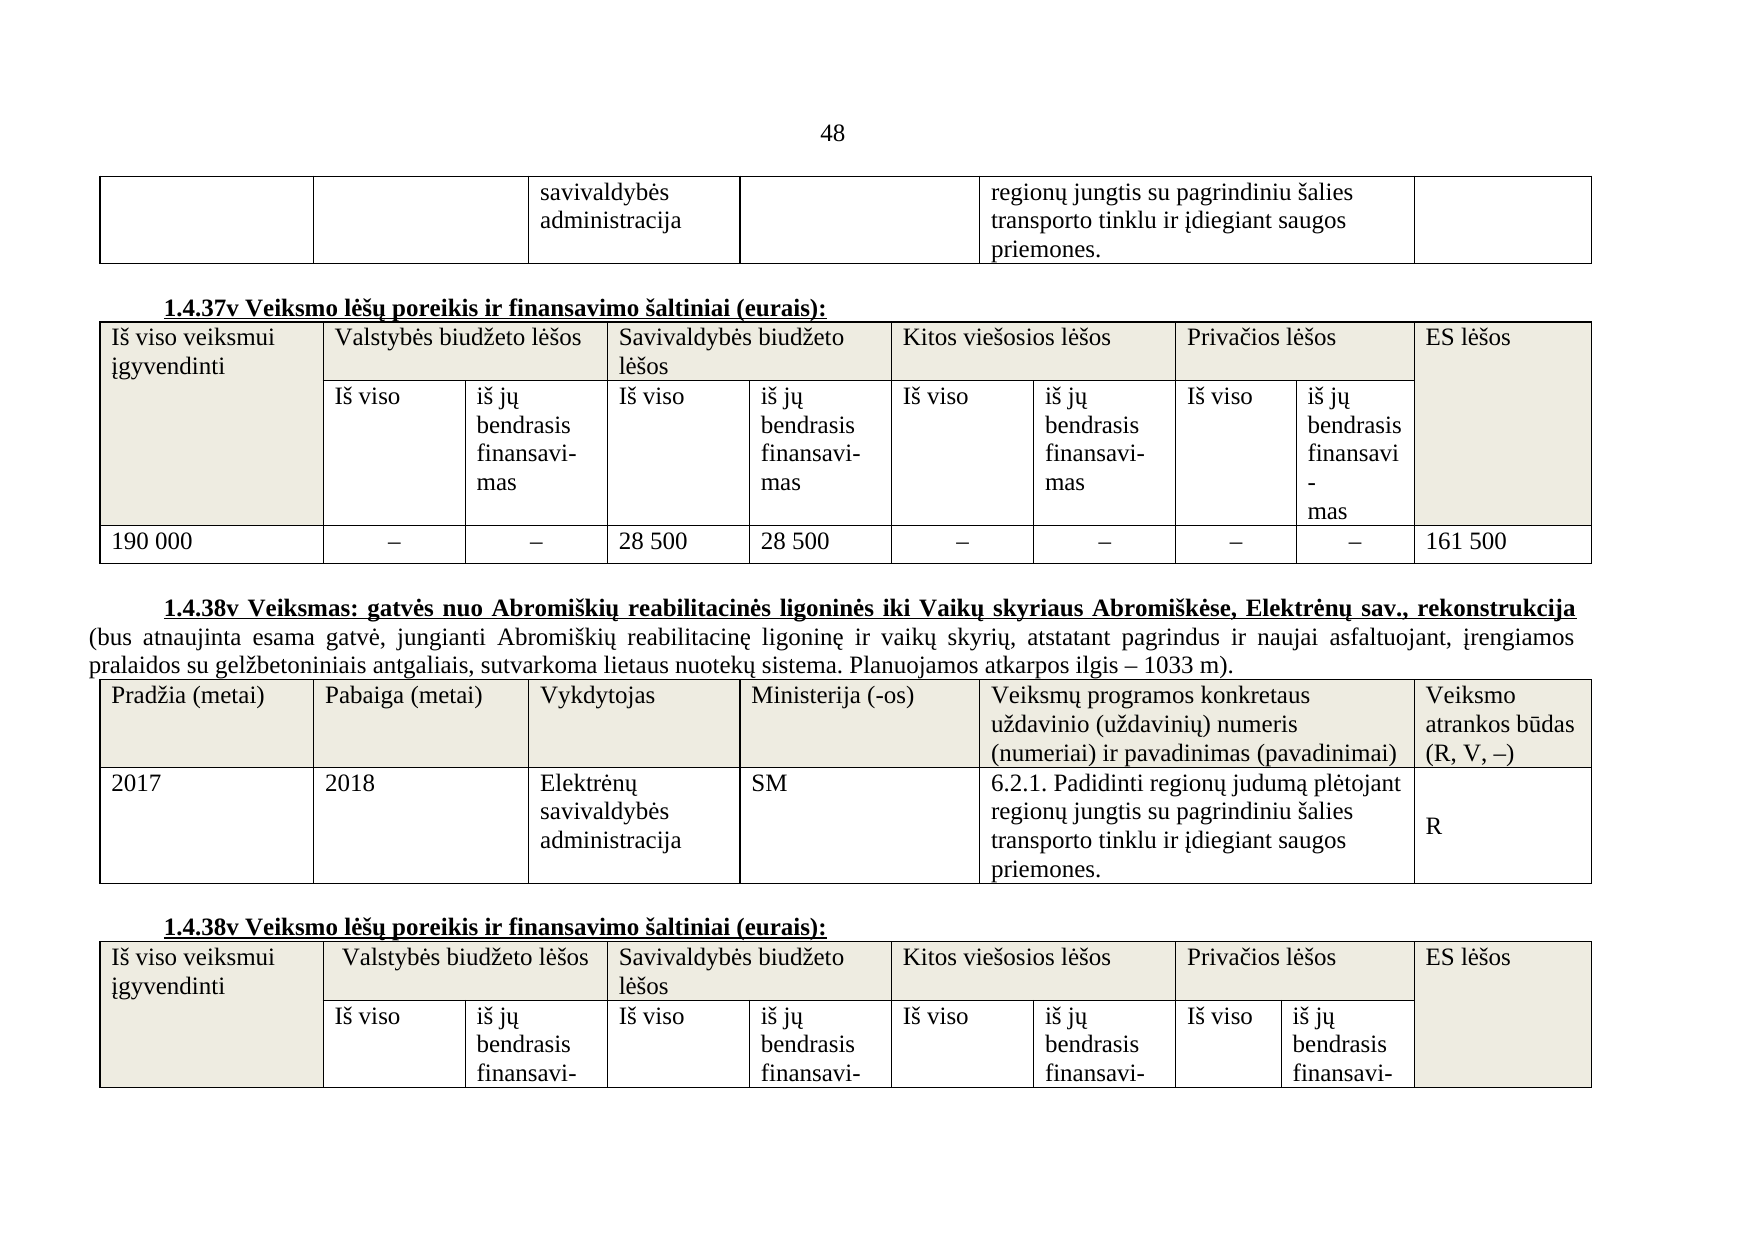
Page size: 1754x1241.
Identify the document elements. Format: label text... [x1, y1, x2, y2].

table_cell iš jų bendrasis finansavi- [466, 1001, 607, 1087]
table_cell – [324, 526, 465, 563]
table_header Pabaiga (metai) [314, 680, 528, 767]
table_cell 2018 [314, 768, 528, 883]
table_cell Iš viso [892, 1001, 1033, 1087]
table_cell iš jų bendrasis finansavi- mas [1034, 381, 1175, 525]
text 1.4.38v Veiksmo lėšų poreikis ir finansavimo šaltiniai (eurais): [89, 912, 1577, 941]
table_header Kitos viešosios lėšos [892, 942, 1175, 1000]
table_cell 161 500 [1415, 526, 1591, 563]
table_cell iš jų bendrasis finansavi- mas [750, 381, 891, 525]
table_cell Iš viso [324, 1001, 465, 1087]
table_cell savivaldybės administracija [529, 177, 739, 263]
table_cell Iš viso [1176, 1001, 1281, 1087]
table_cell [741, 177, 979, 263]
table_cell iš jų bendrasis finansavi- [1034, 1001, 1175, 1087]
table_cell SM [741, 768, 979, 883]
table_cell iš jų bendrasis finansavi- mas [1297, 381, 1414, 525]
table_cell 190 000 [101, 526, 323, 563]
table_header Savivaldybės biudžeto lėšos [608, 323, 891, 380]
table_header Valstybės biudžeto lėšos [324, 323, 607, 380]
text 1.4.37v Veiksmo lėšų poreikis ir finansavimo šaltiniai (eurais): [89, 293, 1577, 321]
table_cell – [892, 526, 1033, 563]
table_cell R [1415, 768, 1591, 883]
table_cell iš jų bendrasis finansavi- [750, 1001, 891, 1087]
table_cell iš jų bendrasis finansavi- mas [466, 381, 607, 525]
table_header Veiksmų programos konkretaus uždavinio (uždavinių) numeris (numeriai) ir pavadinimas (pavadinimai) [980, 680, 1414, 767]
table_cell Iš viso [608, 381, 749, 525]
table_cell Iš viso [324, 381, 465, 525]
table_header Savivaldybės biudžeto lėšos [608, 942, 891, 1000]
table_header Kitos viešosios lėšos [892, 323, 1175, 380]
table_header ES lėšos [1415, 323, 1591, 525]
table_header Valstybės biudžeto lėšos [324, 942, 607, 1000]
table_header Ministerija (-os) [741, 680, 979, 767]
table_cell – [1176, 526, 1296, 563]
table_header Veiksmo atrankos būdas (R, V, –) [1415, 680, 1591, 767]
table_header Vykdytojas [529, 680, 739, 767]
table_cell Iš viso [608, 1001, 749, 1087]
table_cell iš jų bendrasis finansavi- [1282, 1001, 1414, 1087]
table_header Privačios lėšos [1176, 942, 1414, 1000]
text 1.4.38v Veiksmas: gatvės nuo Abromiškių reabilitacinės ligoninės iki Vaikų skyriaus Abromiškėse, Elektrėnų sav., rekonstrukcija (bus atnaujinta esama gatvė, jungianti Abromiškių reabilitacinę ligoninę ir vaikų skyrių, atstatant pagrindus ir naujai asfaltuojant, įrengiamos pralaidos su gelžbetoniniais antgaliais, sutvarkoma lietaus nuotekų sistema. Planuojamos atkarpos ilgis – 1033 m). [89, 593, 1577, 679]
table_header Iš viso veiksmui įgyvendinti [101, 942, 323, 1087]
table_cell [101, 177, 313, 263]
table_cell 2017 [101, 768, 313, 883]
table_cell [1415, 177, 1591, 263]
table_cell Iš viso [1176, 381, 1296, 525]
table_cell 28 500 [608, 526, 749, 563]
table_header Pradžia (metai) [101, 680, 313, 767]
table_header Iš viso veiksmui įgyvendinti [101, 323, 323, 525]
table_cell Elektrėnų savivaldybės administracija [529, 768, 739, 883]
table_cell – [466, 526, 607, 563]
table_header Privačios lėšos [1176, 323, 1414, 380]
table_cell Iš viso [892, 381, 1033, 525]
table_header ES lėšos [1415, 942, 1591, 1087]
table_cell regionų jungtis su pagrindiniu šalies transporto tinklu ir įdiegiant saugos priemones. [980, 177, 1414, 263]
table_cell 28 500 [750, 526, 891, 563]
table_cell 6.2.1. Padidinti regionų judumą plėtojant regionų jungtis su pagrindiniu šalies transporto tinklu ir įdiegiant saugos priemones. [980, 768, 1414, 883]
table_cell – [1297, 526, 1414, 563]
table_cell [314, 177, 528, 263]
table_cell – [1034, 526, 1175, 563]
